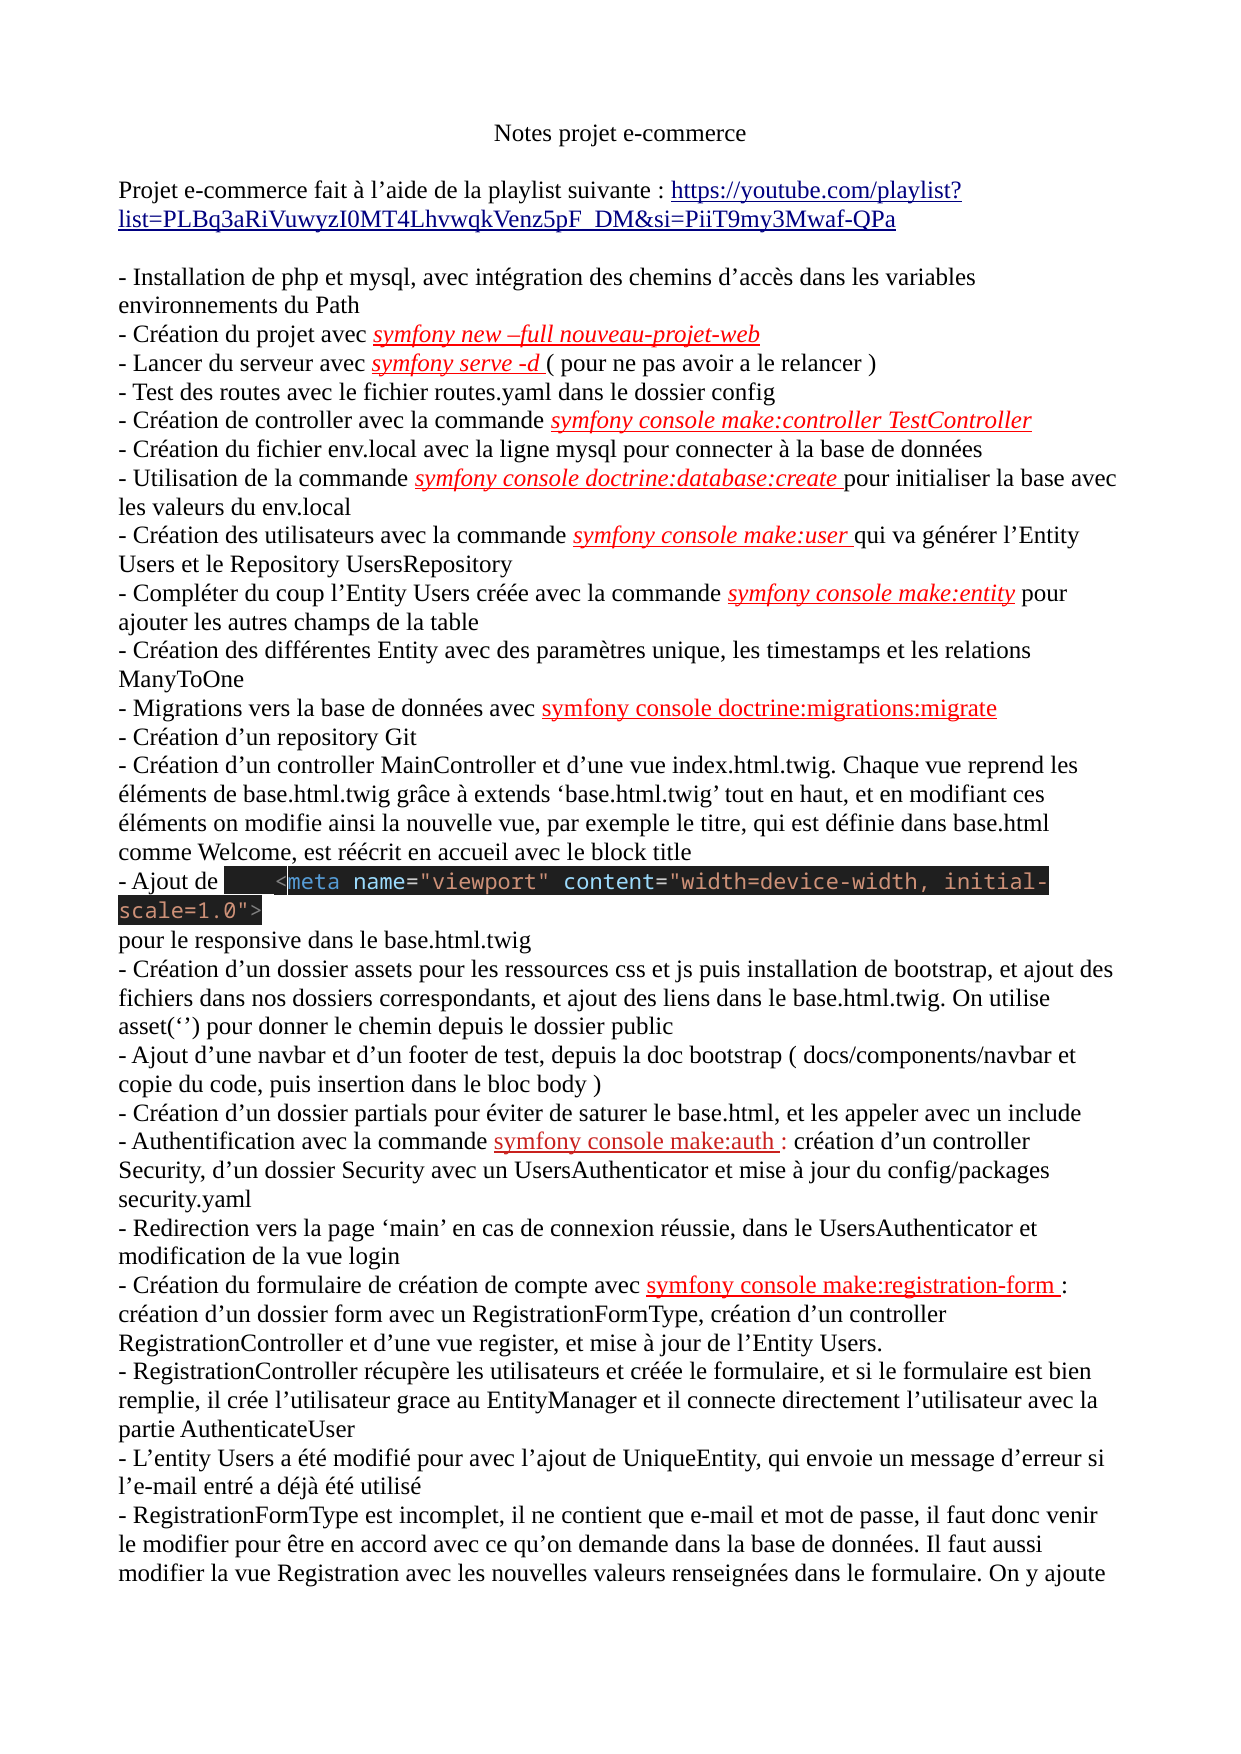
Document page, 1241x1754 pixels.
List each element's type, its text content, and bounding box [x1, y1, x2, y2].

text - Compléter du coup l’Entity Users créée avec la commande symfony console make:entity pour ajouter les autres champs de la table [118, 578, 1122, 636]
text - Création des différentes Entity avec des paramètres unique, les timestamps et les relations ManyToOne [118, 636, 1122, 693]
text - Ajout d’une navbar et d’un footer de test, depuis la doc bootstrap ( docs/components/navbar et copie du code, puis insertion dans le bloc body ) [118, 1040, 1122, 1098]
text - Utilisation de la commande symfony console doctrine:database:create pour initialiser la base avec les valeurs du env.local [118, 463, 1122, 521]
text - Authentification avec la commande symfony console make:auth : création d’un controller Security, d’un dossier Security avec un UsersAuthenticator et mise à jour du config/packages security.yaml [118, 1126, 1122, 1213]
text Notes projet e-commerce [118, 118, 1122, 147]
text - L’entity Users a été modifié pour avec l’ajout de UniqueEntity, qui envoie un message d’erreur si l’e-mail entré a déjà été utilisé [118, 1443, 1122, 1500]
text - Création d’un controller MainController et d’une vue index.html.twig. Chaque vue reprend les éléments de base.html.twig grâce à extends ‘base.html.twig’ tout en haut, et en modifiant ces éléments on modifie ainsi la nouvelle vue, par exemple le titre, qui est définie dans base.html comme Welcome, est réécrit en accueil avec le block title [118, 751, 1122, 866]
text - Création du fichier env.local avec la ligne mysql pour connecter à la base de données [118, 434, 1122, 463]
text - Migrations vers la base de données avec symfony console doctrine:migrations:migrate [118, 693, 1122, 722]
text - Installation de php et mysql, avec intégration des chemins d’accès dans les variables environnements du Path [118, 262, 1122, 319]
text pour le responsive dans le base.html.twig [118, 925, 1122, 954]
text - RegistrationFormType est incomplet, il ne contient que e-mail et mot de passe, il faut donc venir le modifier pour être en accord avec ce qu’on demande dans la base de données. Il faut aussi modifier la vue Registration avec les nouvelles valeurs renseignées dans le formulaire. On y ajoute [118, 1500, 1122, 1586]
text - Création d’un dossier assets pour les ressources css et js puis installation de bootstrap, et ajout des fichiers dans nos dossiers correspondants, et ajout des liens dans le base.html.twig. On utilise asset(‘’) pour donner le chemin depuis le dossier public [118, 954, 1122, 1040]
text - Création d’un dossier partials pour éviter de saturer le base.html, et les appeler avec un include [118, 1098, 1122, 1126]
text Projet e-commerce fait à l’aide de la playlist suivante : https://youtube.com/playlist?list=PLBq3aRiVuwyzI0MT4LhvwqkVenz5pF_DM&si=PiiT9my3Mwaf-QPa [118, 176, 1122, 233]
text - Test des routes avec le fichier routes.yaml dans le dossier config [118, 377, 1122, 406]
text - Lancer du serveur avec symfony serve -d ( pour ne pas avoir a le relancer ) [118, 348, 1122, 377]
text - RegistrationController récupère les utilisateurs et créée le formulaire, et si le formulaire est bien remplie, il crée l’utilisateur grace au EntityManager et il connecte directement l’utilisateur avec la partie AuthenticateUser [118, 1356, 1122, 1443]
text - Création du formulaire de création de compte avec symfony console make:registration-form : création d’un dossier form avec un RegistrationFormType, création d’un controller RegistrationController et d’une vue register, et mise à jour de l’Entity Users. [118, 1270, 1122, 1356]
text - Création du projet avec symfony new –full nouveau-projet-web [118, 319, 1122, 348]
text - Création d’un repository Git [118, 722, 1122, 751]
text - Création de controller avec la commande symfony console make:controller TestController [118, 406, 1122, 434]
text - Redirection vers la page ‘main’ en cas de connexion réussie, dans le UsersAuthenticator et modification de la vue login [118, 1213, 1122, 1270]
text - Création des utilisateurs avec la commande symfony console make:user qui va générer l’Entity Users et le Repository UsersRepository [118, 521, 1122, 578]
text - Ajout de <meta name="viewport" content="width=device-width, initial-scale=1.0"> [118, 866, 1122, 925]
